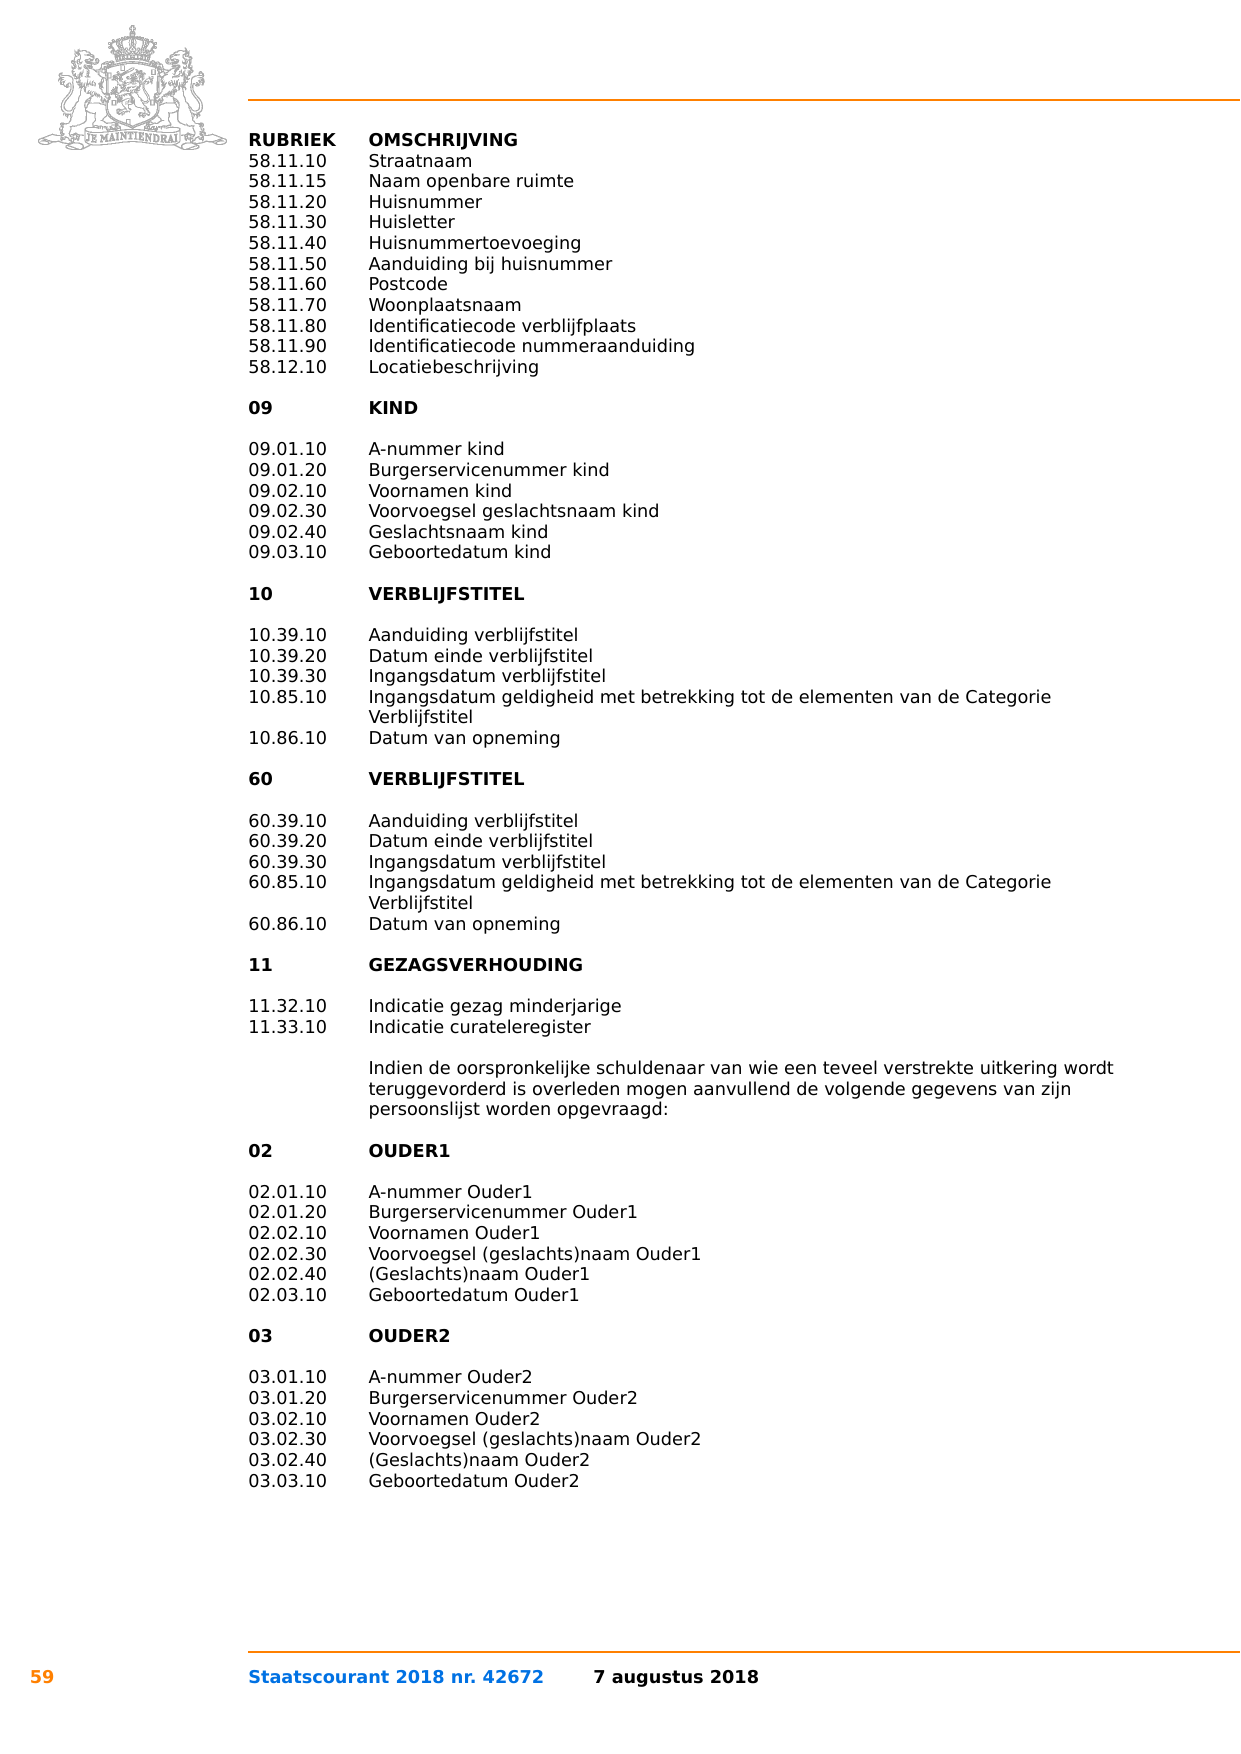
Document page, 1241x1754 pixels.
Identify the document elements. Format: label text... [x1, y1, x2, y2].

table_cell [363, 790, 1163, 811]
table_cell KIND [363, 398, 1163, 419]
table_cell [363, 749, 1163, 769]
table_cell [363, 1306, 1163, 1326]
table_cell [248, 378, 362, 398]
table_cell [248, 1161, 362, 1182]
table_cell 60.85.10 [248, 873, 362, 914]
table_cell 02.03.10 [248, 1285, 362, 1306]
table_cell 03.02.40 [248, 1450, 362, 1471]
table_header RUBRIEK [248, 130, 362, 151]
table_cell Datum einde verblijfstitel [363, 646, 1163, 666]
table_cell 60.39.30 [248, 852, 362, 872]
table_cell GEZAGSVERHOUDING [363, 955, 1163, 976]
table_cell Aanduiding verblijfstitel [363, 625, 1163, 646]
table_cell 58.11.70 [248, 295, 362, 316]
table_cell [248, 749, 362, 769]
table_cell 10.39.20 [248, 646, 362, 666]
table_cell Ingangsdatum verblijfstitel [363, 666, 1163, 687]
table_cell Voorvoegsel geslachtsnaam kind [363, 501, 1163, 522]
table_cell Datum einde verblijfstitel [363, 831, 1163, 852]
table_cell 03.01.10 [248, 1368, 362, 1388]
table_cell Huisnummertoevoeging [363, 233, 1163, 254]
table_cell Voornamen Ouder1 [363, 1223, 1163, 1244]
table_cell Aanduiding verblijfstitel [363, 811, 1163, 831]
table_cell 10 [248, 584, 362, 604]
table_cell [248, 563, 362, 584]
table_cell Datum van opneming [363, 728, 1163, 749]
table_cell A-nummer Ouder2 [363, 1368, 1163, 1388]
table_cell Indicatie curateleregister [363, 1017, 1163, 1037]
table_cell 58.11.30 [248, 213, 362, 233]
table_cell 58.11.60 [248, 274, 362, 295]
table_cell Ingangsdatum verblijfstitel [363, 852, 1163, 872]
table_cell A-nummer Ouder1 [363, 1182, 1163, 1202]
table_cell 09.01.10 [248, 439, 362, 460]
table_cell 58.11.20 [248, 192, 362, 212]
picture [38, 25, 227, 150]
table_cell (Geslachts)naam Ouder2 [363, 1450, 1163, 1471]
table_cell 02.01.10 [248, 1182, 362, 1202]
table_cell 02 [248, 1141, 362, 1161]
table_cell 58.11.90 [248, 336, 362, 357]
table_cell 02.02.30 [248, 1244, 362, 1264]
table_cell [363, 1120, 1163, 1141]
table_cell Burgerservicenummer Ouder2 [363, 1388, 1163, 1409]
table_cell Voorvoegsel (geslachts)naam Ouder2 [363, 1429, 1163, 1450]
table_cell Indien de oorspronkelijke schuldenaar van wie een teveel verstrekte uitkering wordt teruggevorderd is overleden mogen aanvullend de volgende gegevens van zijn persoonslijst worden opgevraagd: [363, 1058, 1163, 1120]
table_cell [248, 934, 362, 955]
table_cell [363, 604, 1163, 625]
table_cell Voorvoegsel (geslachts)naam Ouder1 [363, 1244, 1163, 1264]
table_cell Identificatiecode nummeraanduiding [363, 336, 1163, 357]
table_cell 03.03.10 [248, 1471, 362, 1491]
table_cell 10.86.10 [248, 728, 362, 749]
table_cell Ingangsdatum geldigheid met betrekking tot de elementen van de Categorie Verblijfstitel [363, 873, 1163, 914]
table_cell [248, 604, 362, 625]
table_cell [248, 1038, 362, 1058]
table_cell [363, 1038, 1163, 1058]
table_cell OUDER1 [363, 1141, 1163, 1161]
table_cell Voornamen kind [363, 481, 1163, 501]
table_cell 58.11.15 [248, 171, 362, 192]
table_cell [363, 934, 1163, 955]
table_cell 02.02.40 [248, 1264, 362, 1285]
table_cell 03.01.20 [248, 1388, 362, 1409]
table_cell Geboortedatum kind [363, 543, 1163, 563]
table_cell 09.01.20 [248, 460, 362, 481]
table_cell A-nummer kind [363, 439, 1163, 460]
table_cell 11.32.10 [248, 996, 362, 1017]
table_cell [248, 1058, 362, 1120]
table_cell 58.11.80 [248, 316, 362, 336]
table_cell [363, 378, 1163, 398]
table_cell Postcode [363, 274, 1163, 295]
table_cell 58.12.10 [248, 357, 362, 377]
table_cell Geboortedatum Ouder1 [363, 1285, 1163, 1306]
table_cell 09.02.10 [248, 481, 362, 501]
table_cell [248, 1347, 362, 1367]
table_cell VERBLIJFSTITEL [363, 584, 1163, 604]
table_cell 09 [248, 398, 362, 419]
table_cell Ingangsdatum geldigheid met betrekking tot de elementen van de Categorie Verblijfstitel [363, 687, 1163, 728]
table_cell 02.02.10 [248, 1223, 362, 1244]
table_cell [248, 790, 362, 811]
table_cell [248, 419, 362, 439]
table_cell 02.01.20 [248, 1203, 362, 1223]
table_cell 09.02.30 [248, 501, 362, 522]
table_header OMSCHRIJVING [363, 130, 1163, 151]
table_cell 60.39.20 [248, 831, 362, 852]
table_cell [248, 1120, 362, 1141]
table_cell Identificatiecode verblijfplaats [363, 316, 1163, 336]
table_cell OUDER2 [363, 1326, 1163, 1347]
table_cell Huisletter [363, 213, 1163, 233]
table_cell 11.33.10 [248, 1017, 362, 1037]
table_cell Huisnummer [363, 192, 1163, 212]
table_cell [363, 976, 1163, 996]
table_cell 58.11.40 [248, 233, 362, 254]
table_cell 03.02.30 [248, 1429, 362, 1450]
table_cell Indicatie gezag minderjarige [363, 996, 1163, 1017]
table_cell 09.02.40 [248, 522, 362, 542]
table_cell 60 [248, 769, 362, 790]
table_cell 03 [248, 1326, 362, 1347]
table_cell Straatnaam [363, 151, 1163, 171]
table_cell [248, 976, 362, 996]
table_cell 03.02.10 [248, 1409, 362, 1429]
table_cell [363, 419, 1163, 439]
table_cell 58.11.50 [248, 254, 362, 274]
table_cell Woonplaatsnaam [363, 295, 1163, 316]
table_cell 60.86.10 [248, 914, 362, 934]
table_cell [363, 563, 1163, 584]
table_cell Locatiebeschrijving [363, 357, 1163, 377]
table_cell VERBLIJFSTITEL [363, 769, 1163, 790]
table_cell Datum van opneming [363, 914, 1163, 934]
table_cell Naam openbare ruimte [363, 171, 1163, 192]
table_cell Voornamen Ouder2 [363, 1409, 1163, 1429]
table_cell 60.39.10 [248, 811, 362, 831]
table_cell Geslachtsnaam kind [363, 522, 1163, 542]
table_cell Aanduiding bij huisnummer [363, 254, 1163, 274]
table_cell [248, 1306, 362, 1326]
table_cell 10.85.10 [248, 687, 362, 728]
table_cell Geboortedatum Ouder2 [363, 1471, 1163, 1491]
table_cell [363, 1161, 1163, 1182]
table_cell Burgerservicenummer Ouder1 [363, 1203, 1163, 1223]
table_cell [363, 1347, 1163, 1367]
table_cell Burgerservicenummer kind [363, 460, 1163, 481]
table_cell 58.11.10 [248, 151, 362, 171]
table_cell 09.03.10 [248, 543, 362, 563]
table_cell 10.39.30 [248, 666, 362, 687]
table_cell (Geslachts)naam Ouder1 [363, 1264, 1163, 1285]
table_cell 10.39.10 [248, 625, 362, 646]
table_cell 11 [248, 955, 362, 976]
